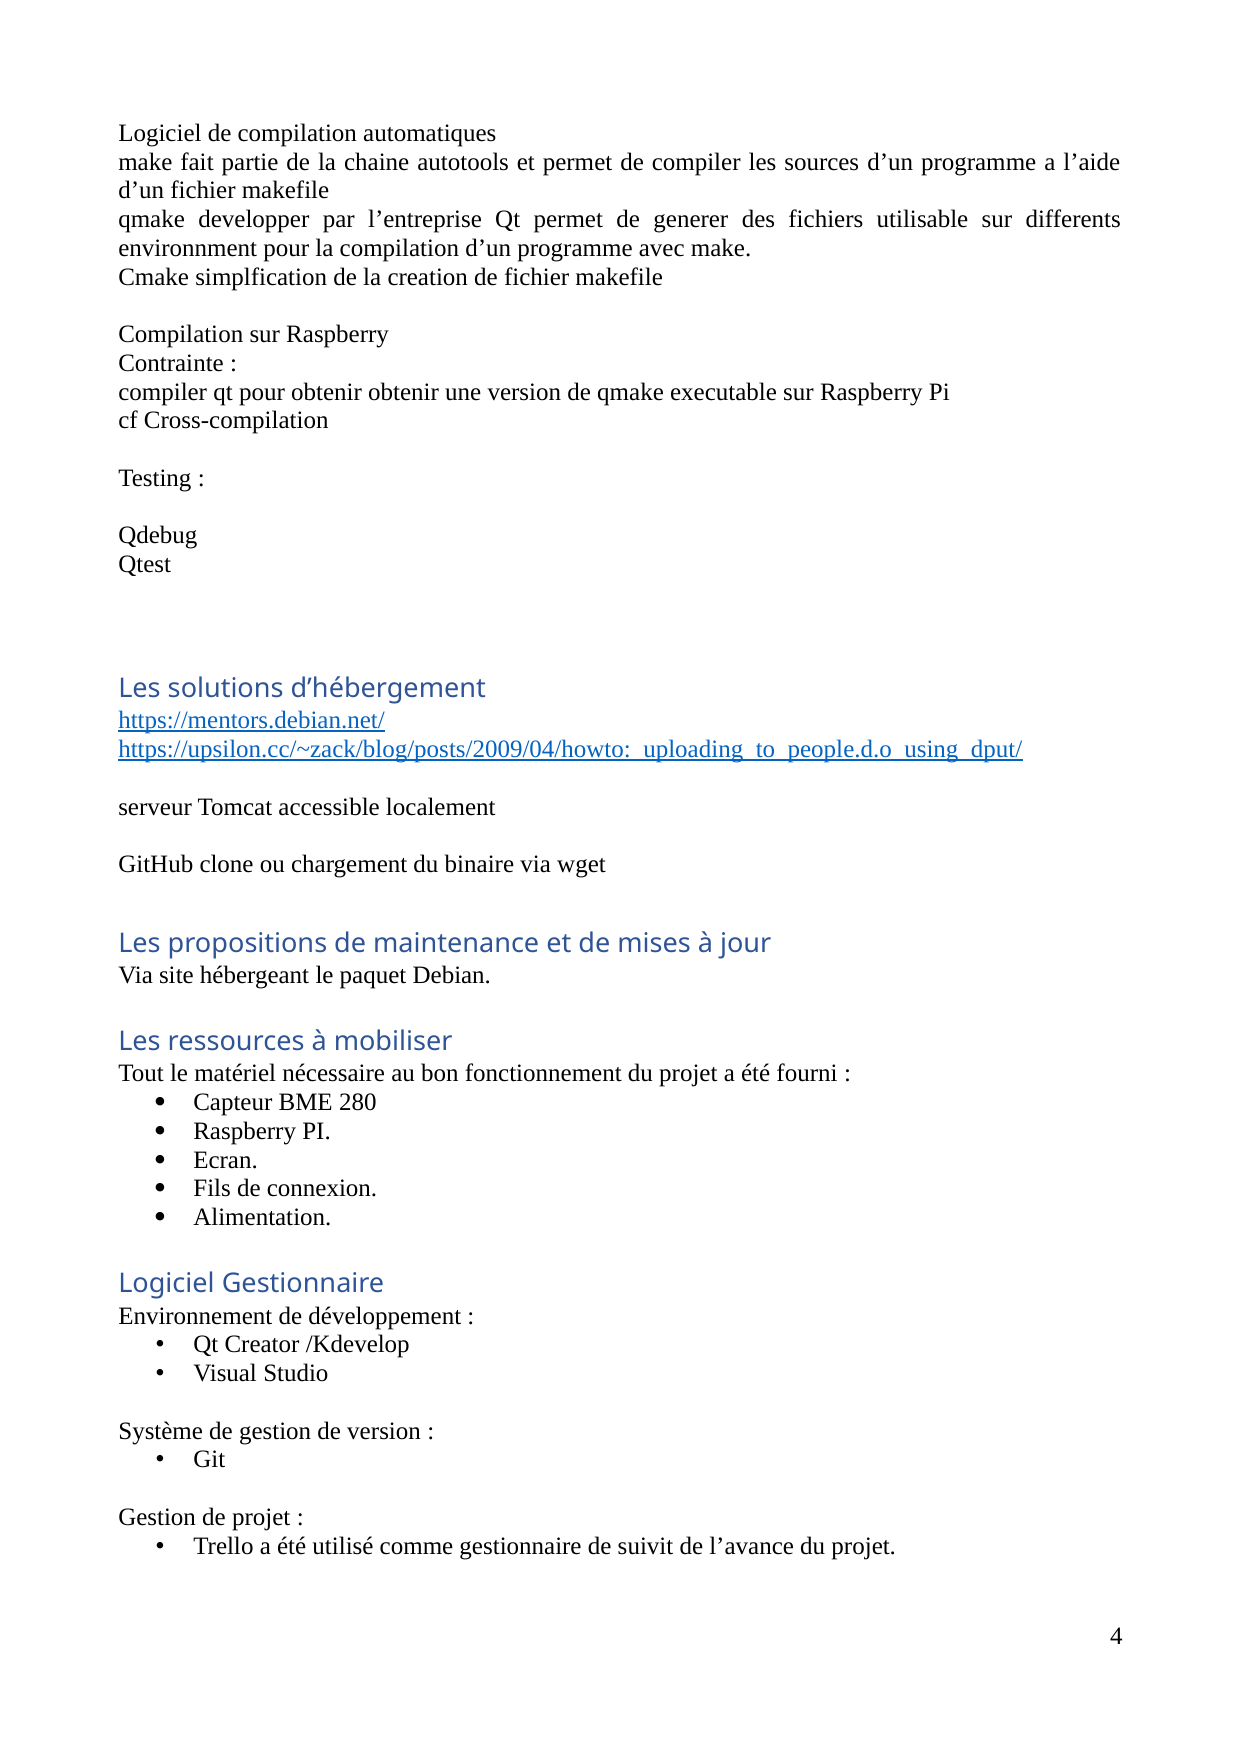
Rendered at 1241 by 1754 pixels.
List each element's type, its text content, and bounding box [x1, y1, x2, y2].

text https://mentors.debian.net/ [118, 705, 1122, 734]
text Compilation sur Raspberry [118, 319, 1122, 348]
text compiler qt pour obtenir obtenir une version de qmake executable sur Raspberry Pi [118, 377, 1122, 406]
list Git [156, 1444, 1122, 1473]
text Via site hébergeant le paquet Debian. [118, 960, 1122, 989]
text Environnement de développement : [118, 1301, 1122, 1329]
list Raspberry PI. [156, 1116, 1122, 1145]
list Capteur BME 280 [156, 1087, 1122, 1116]
text https://upsilon.cc/~zack/blog/posts/2009/04/howto:_uploading_to_people.d.o_using_dput/ [118, 734, 1122, 763]
subtitle Les ressources à mobiliser [118, 1022, 1122, 1058]
list Visual Studio [156, 1358, 1122, 1387]
text serveur Tomcat accessible localement [118, 792, 1122, 820]
subtitle Les propositions de maintenance et de mises à jour [118, 923, 1122, 960]
text Qdebug [118, 521, 1122, 549]
text Qtest [118, 549, 1122, 578]
subtitle Les solutions d’hébergement [118, 668, 1122, 705]
text Cmake simplfication de la creation de fichier makefile [118, 262, 1122, 291]
text Contrainte : [118, 348, 1122, 377]
text Logiciel de compilation automatiques [118, 118, 1122, 147]
text Testing : [118, 463, 1122, 492]
text Système de gestion de version : [118, 1416, 1122, 1444]
text Tout le matériel nécessaire au bon fonctionnement du projet a été fourni : [118, 1058, 1122, 1087]
text qmake developper par l’entreprise Qt permet de generer des fichiers utilisable sur differents environnment pour la compilation d’un programme avec make. [118, 204, 1122, 262]
list Ecran. [156, 1145, 1122, 1173]
list Qt Creator /Kdevelop [156, 1329, 1122, 1358]
text GitHub clone ou chargement du binaire via wget [118, 849, 1122, 878]
text cf Cross-compilation [118, 406, 1122, 434]
list Trello a été utilisé comme gestionnaire de suivit de l’avance du projet. [156, 1531, 1122, 1559]
list Alimentation. [156, 1202, 1122, 1231]
subtitle Logiciel Gestionnaire [118, 1264, 1122, 1301]
text make fait partie de la chaine autotools et permet de compiler les sources d’un programme a l’aide d’un fichier makefile [118, 147, 1122, 204]
text Gestion de projet : [118, 1502, 1122, 1531]
list Fils de connexion. [156, 1173, 1122, 1202]
